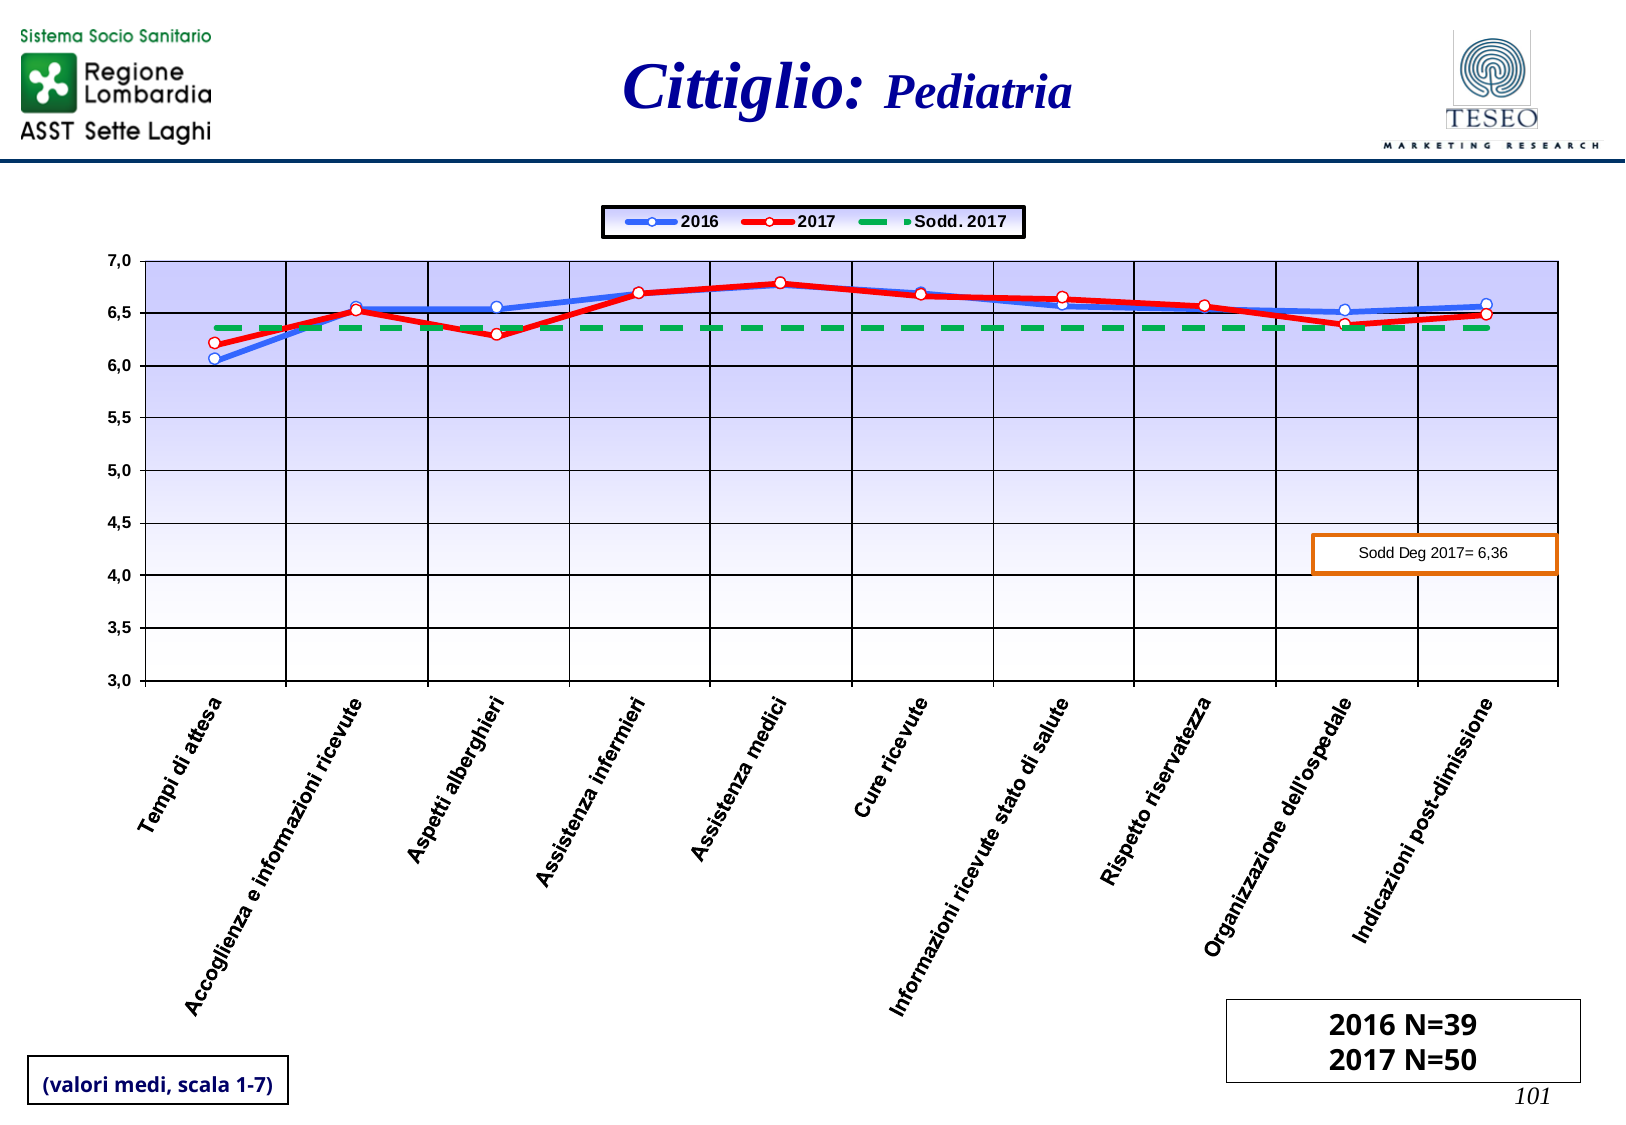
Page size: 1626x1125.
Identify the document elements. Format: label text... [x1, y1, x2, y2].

picture [63, 194, 1562, 1047]
picture [21, 26, 211, 148]
text_box 2016 N=39 2017 N=50 [1226, 999, 1581, 1083]
text_box Cittiglio: Pediatria [304, 19, 1392, 144]
picture [1381, 30, 1604, 149]
text_box (valori medi, scala 1-7) [27, 1056, 288, 1105]
